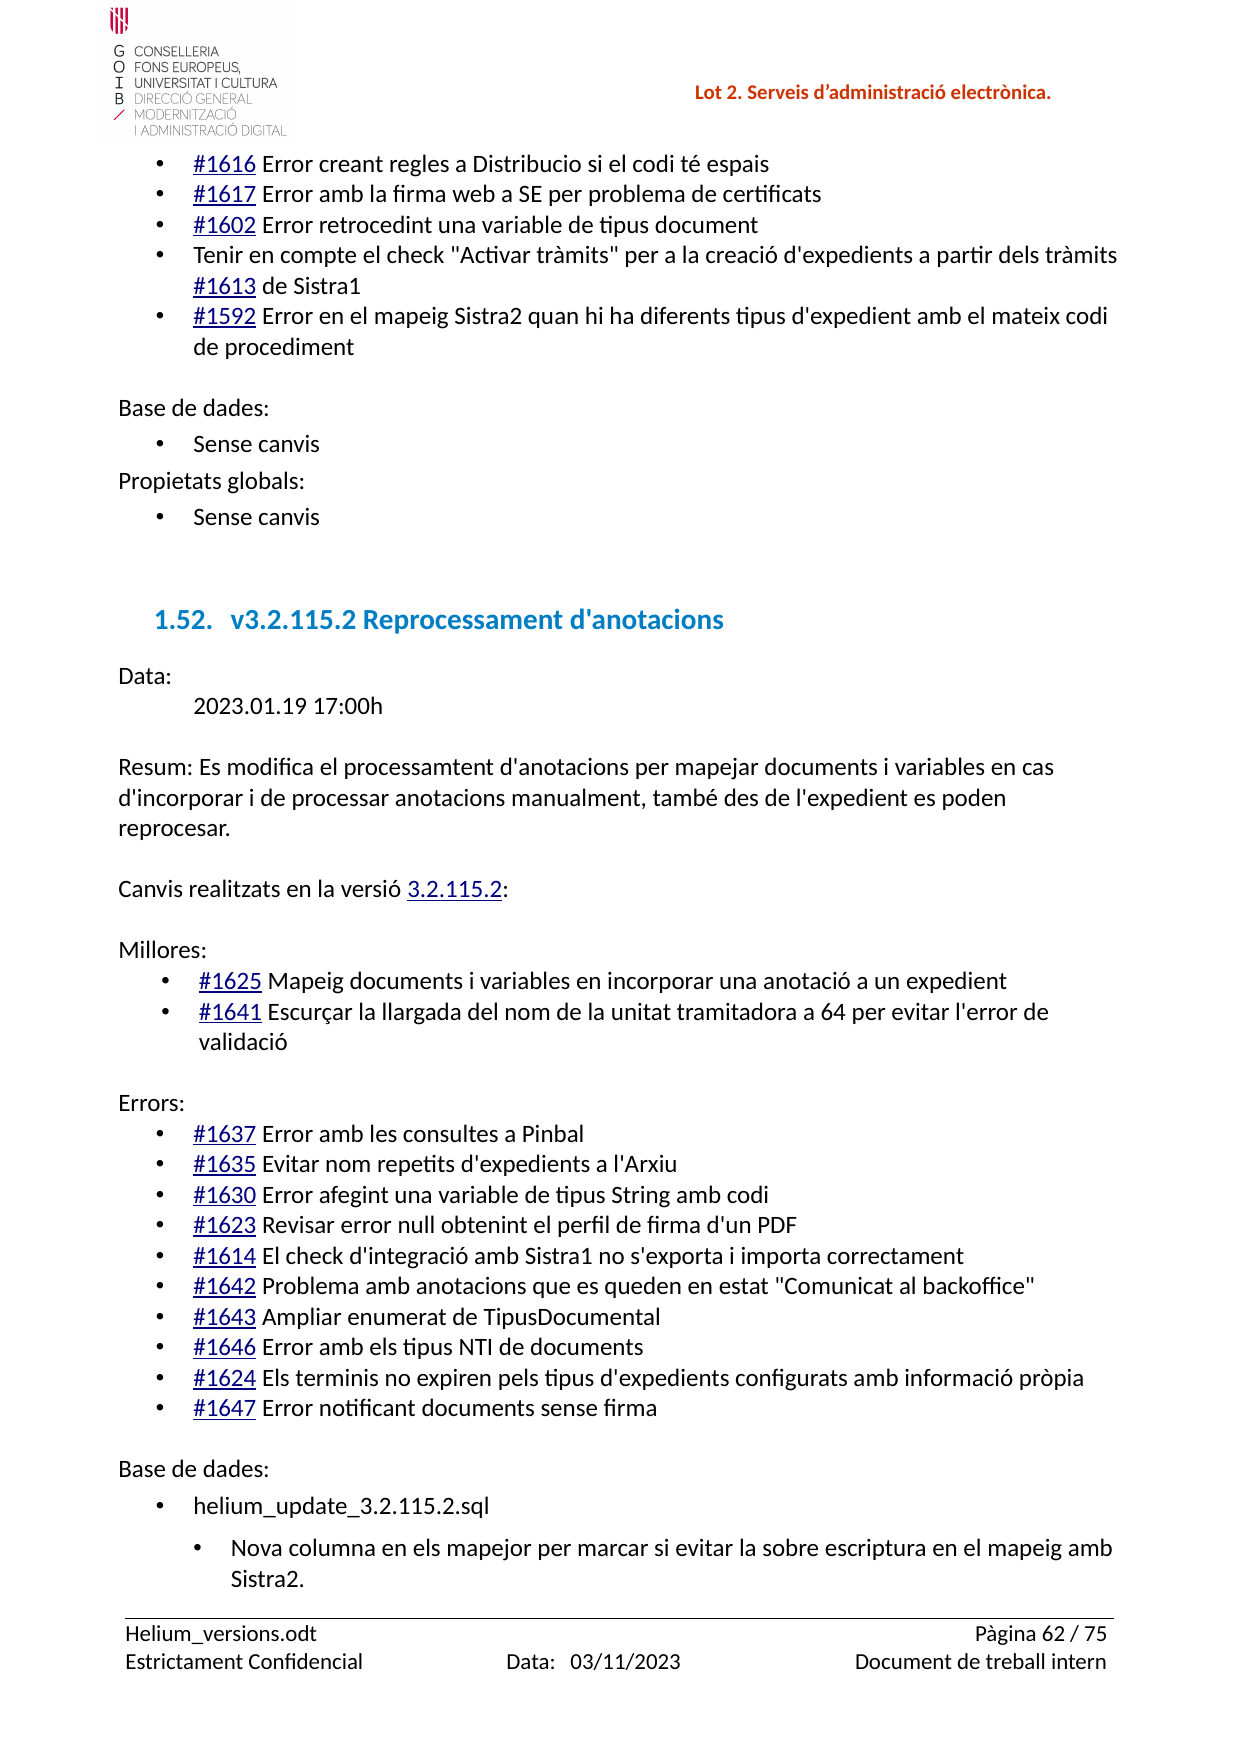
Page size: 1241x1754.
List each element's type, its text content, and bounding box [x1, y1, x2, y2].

text Canvis realitzats en la versió 3.2.115.2: [118, 874, 1122, 904]
list #1625 Mapeig documents i variables en incorporar una anotació a un expedient [161, 965, 1122, 996]
text Errors: [118, 1087, 1122, 1118]
list #1623 Revisar error null obtenint el perfil de firma d'un PDF [156, 1209, 1122, 1240]
text 2023.01.19 17:00h [118, 691, 1122, 721]
list #1643 Ampliar enumerat de TipusDocumental [156, 1301, 1122, 1331]
list #1614 El check d'integració amb Sistra1 no s'exporta i importa correctament [156, 1240, 1122, 1270]
list Sense canvis [156, 501, 1122, 532]
list #1641 Escurçar la llargada del nom de la unitat tramitadora a 64 per evitar l'error de validació [161, 996, 1122, 1057]
list Sense canvis [156, 428, 1122, 459]
text Resum: Es modifica el processamtent d'anotacions per mapejar documents i variables en cas d'incorporar i de processar anotacions manualment, també des de l'expedient es poden reprocesar. [118, 752, 1122, 843]
list #1637 Error amb les consultes a Pinbal [156, 1118, 1122, 1148]
text Propietats globals: [118, 465, 1122, 495]
list #1642 Problema amb anotacions que es queden en estat "Comunicat al backoffice" [156, 1270, 1122, 1301]
list #1646 Error amb els tipus NTI de documents [156, 1331, 1122, 1362]
list #1635 Evitar nom repetits d'expedients a l'Arxiu [156, 1148, 1122, 1179]
subtitle v3.2.115.2 Reprocessament d'anotacions [153, 601, 1122, 636]
list #1592 Error en el mapeig Sistra2 quan hi ha diferents tipus d'expedient amb el mateix codi de procediment [156, 300, 1122, 361]
list #1602 Error retrocedint una variable de tipus document [156, 209, 1122, 239]
list #1624 Els terminis no expiren pels tipus d'expedients configurats amb informació pròpia [156, 1362, 1122, 1392]
list #1630 Error afegint una variable de tipus String amb codi [156, 1179, 1122, 1209]
list #1617 Error amb la firma web a SE per problema de certificats [156, 178, 1122, 209]
list helium_update_3.2.115.2.sql [156, 1490, 1122, 1521]
text Millores: [118, 935, 1122, 965]
list #1647 Error notificant documents sense firma [156, 1392, 1122, 1423]
text Base de dades: [118, 392, 1122, 422]
list #1616 Error creant regles a Distribucio si el codi té espais [156, 148, 1122, 178]
list Tenir en compte el check "Activar tràmits" per a la creació d'expedients a partir dels tràmits #1613 de Sistra1 [156, 239, 1122, 300]
list Nova columna en els mapejor per marcar si evitar la sobre escriptura en el mapeig amb Sistra2. [193, 1532, 1122, 1593]
picture [100, 0, 297, 144]
text Data: [118, 660, 1122, 691]
text Base de dades: [118, 1453, 1122, 1484]
